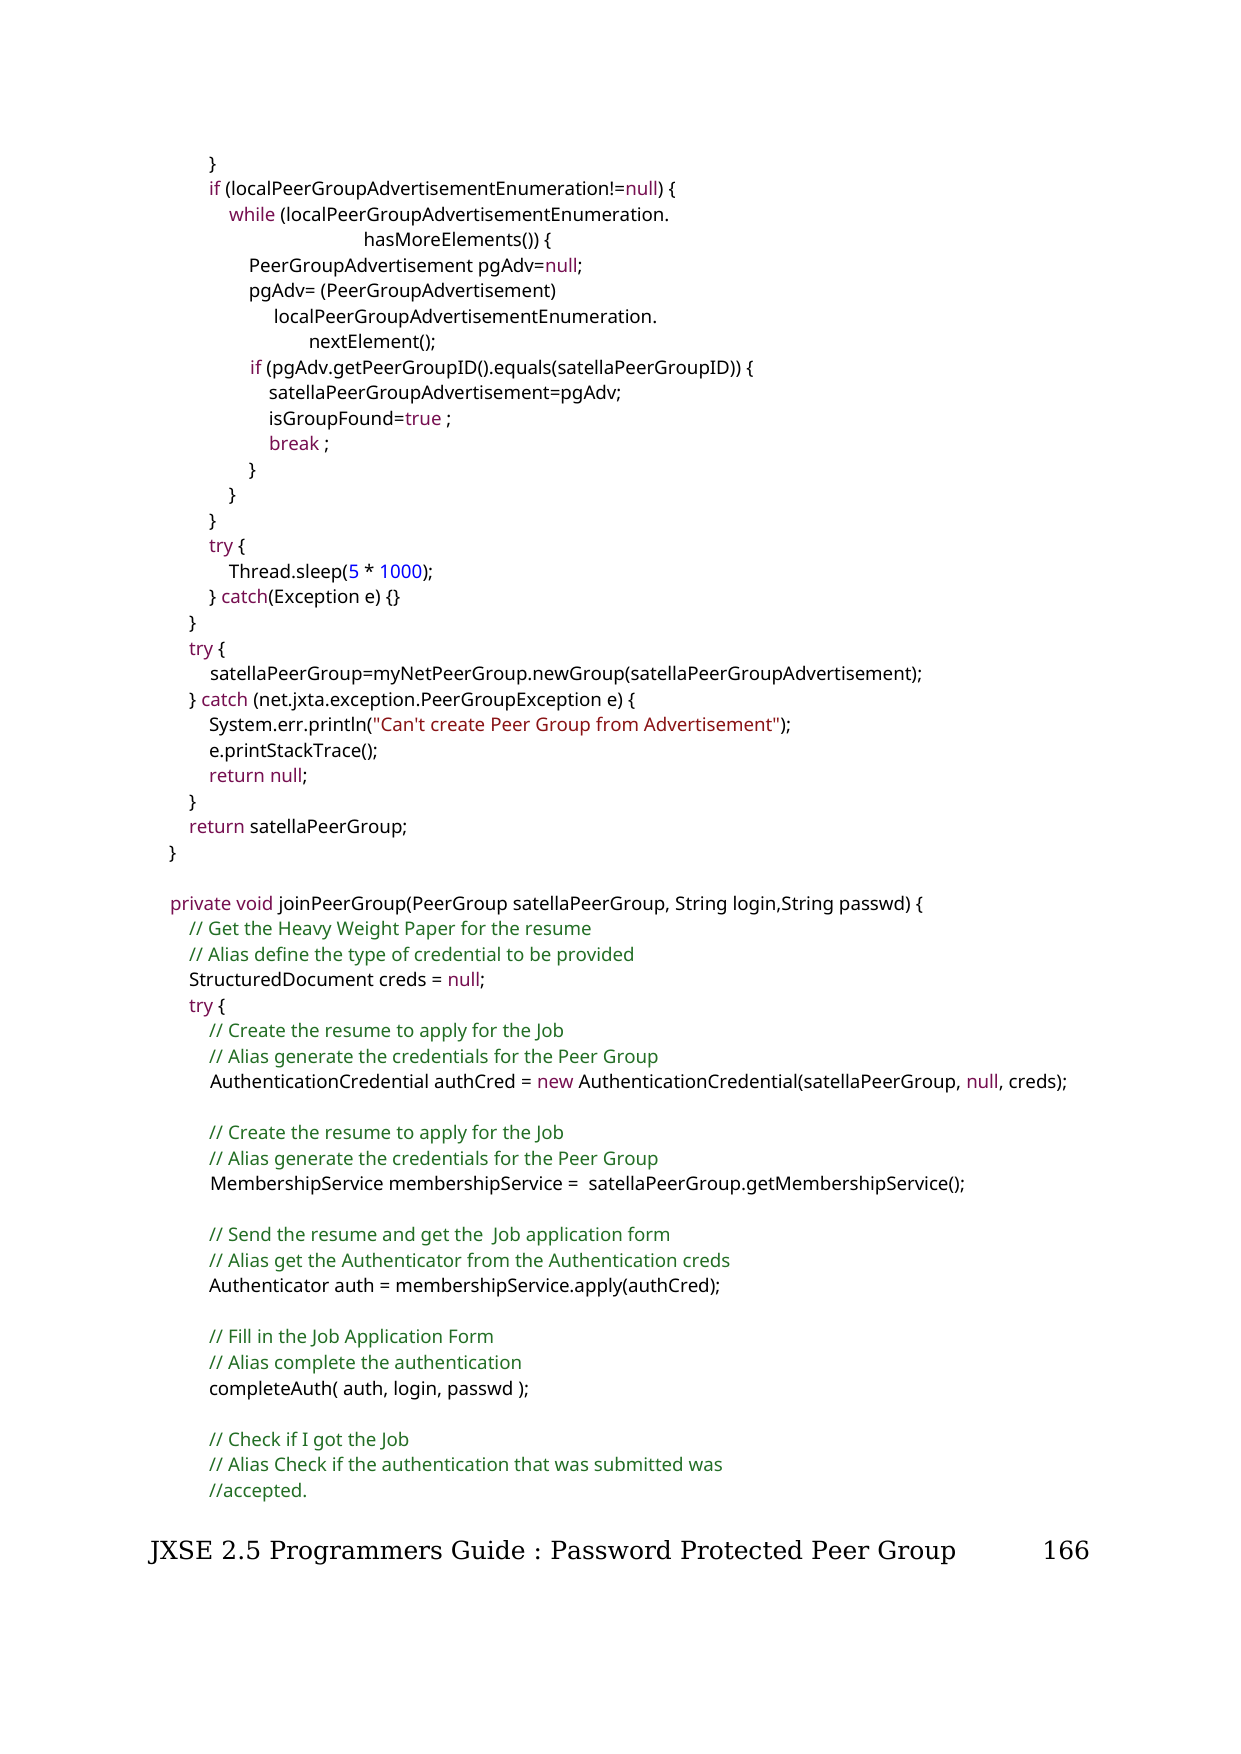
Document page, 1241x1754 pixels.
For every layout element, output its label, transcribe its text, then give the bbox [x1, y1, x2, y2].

text satellaPeerGroupAdvertisement=pgAdv; [149, 380, 1149, 405]
text } [149, 150, 1149, 176]
text // Alias define the type of credential to be provided [149, 941, 1149, 967]
text } catch(Exception e) {} [149, 584, 1149, 609]
text if (pgAdv.getPeerGroupID().equals(satellaPeerGroupID)) { [150, 354, 1149, 380]
text private void joinPeerGroup(PeerGroup satellaPeerGroup, String login,String passwd) { [150, 890, 1149, 916]
text } [149, 839, 1149, 864]
text while (localPeerGroupAdvertisementEnumeration. [149, 201, 1149, 227]
text satellaPeerGroup=myNetPeerGroup.newGroup(satellaPeerGroupAdvertisement); [150, 660, 1149, 686]
text } [149, 482, 1149, 507]
text AuthenticationCredential authCred = new AuthenticationCredential(satellaPeerGroup, null, creds); [150, 1069, 1149, 1094]
text // Alias complete the authentication [149, 1349, 1149, 1375]
text nextElement(); [149, 329, 1149, 354]
text pgAdv= (PeerGroupAdvertisement) [149, 278, 1149, 303]
text localPeerGroupAdvertisementEnumeration. [149, 303, 1149, 329]
text System.err.println("Can't create Peer Group from Advertisement"); [149, 711, 1149, 737]
text completeAuth( auth, login, passwd ); [149, 1375, 1149, 1401]
text // Fill in the Job Application Form [149, 1324, 1149, 1349]
text // Alias generate the credentials for the Peer Group [149, 1145, 1149, 1171]
text // Get the Heavy Weight Paper for the resume [149, 916, 1149, 941]
text } [149, 609, 1149, 635]
text return satellaPeerGroup; [149, 813, 1149, 839]
text } [149, 456, 1149, 482]
text //accepted. [149, 1477, 1149, 1503]
text e.printStackTrace(); [149, 737, 1149, 762]
text MembershipService membershipService = satellaPeerGroup.getMembershipService(); [150, 1171, 1149, 1196]
text // Send the resume and get the Job application form [149, 1222, 1149, 1247]
text StructuredDocument creds = null; [149, 967, 1149, 992]
text Thread.sleep(5 * 1000); [149, 558, 1149, 584]
text isGroupFound=true ; [149, 405, 1149, 431]
text // Create the resume to apply for the Job [149, 1018, 1149, 1043]
text try { [149, 992, 1149, 1018]
text // Create the resume to apply for the Job [149, 1120, 1149, 1145]
text break ; [149, 431, 1149, 456]
text // Check if I got the Job [149, 1426, 1149, 1452]
text try { [149, 533, 1149, 558]
text } [149, 788, 1149, 813]
text } [149, 507, 1149, 533]
text } catch (net.jxta.exception.PeerGroupException e) { [149, 686, 1149, 711]
text // Alias generate the credentials for the Peer Group [149, 1043, 1149, 1069]
text if (localPeerGroupAdvertisementEnumeration!=null) { [149, 176, 1149, 201]
text return null; [149, 762, 1149, 788]
text // Alias Check if the authentication that was submitted was [149, 1452, 1149, 1477]
text Authenticator auth = membershipService.apply(authCred); [149, 1273, 1149, 1298]
text hasMoreElements()) { [149, 227, 1149, 252]
text try { [149, 635, 1149, 660]
text PeerGroupAdvertisement pgAdv=null; [149, 252, 1149, 278]
text // Alias get the Authenticator from the Authentication creds [149, 1247, 1149, 1273]
